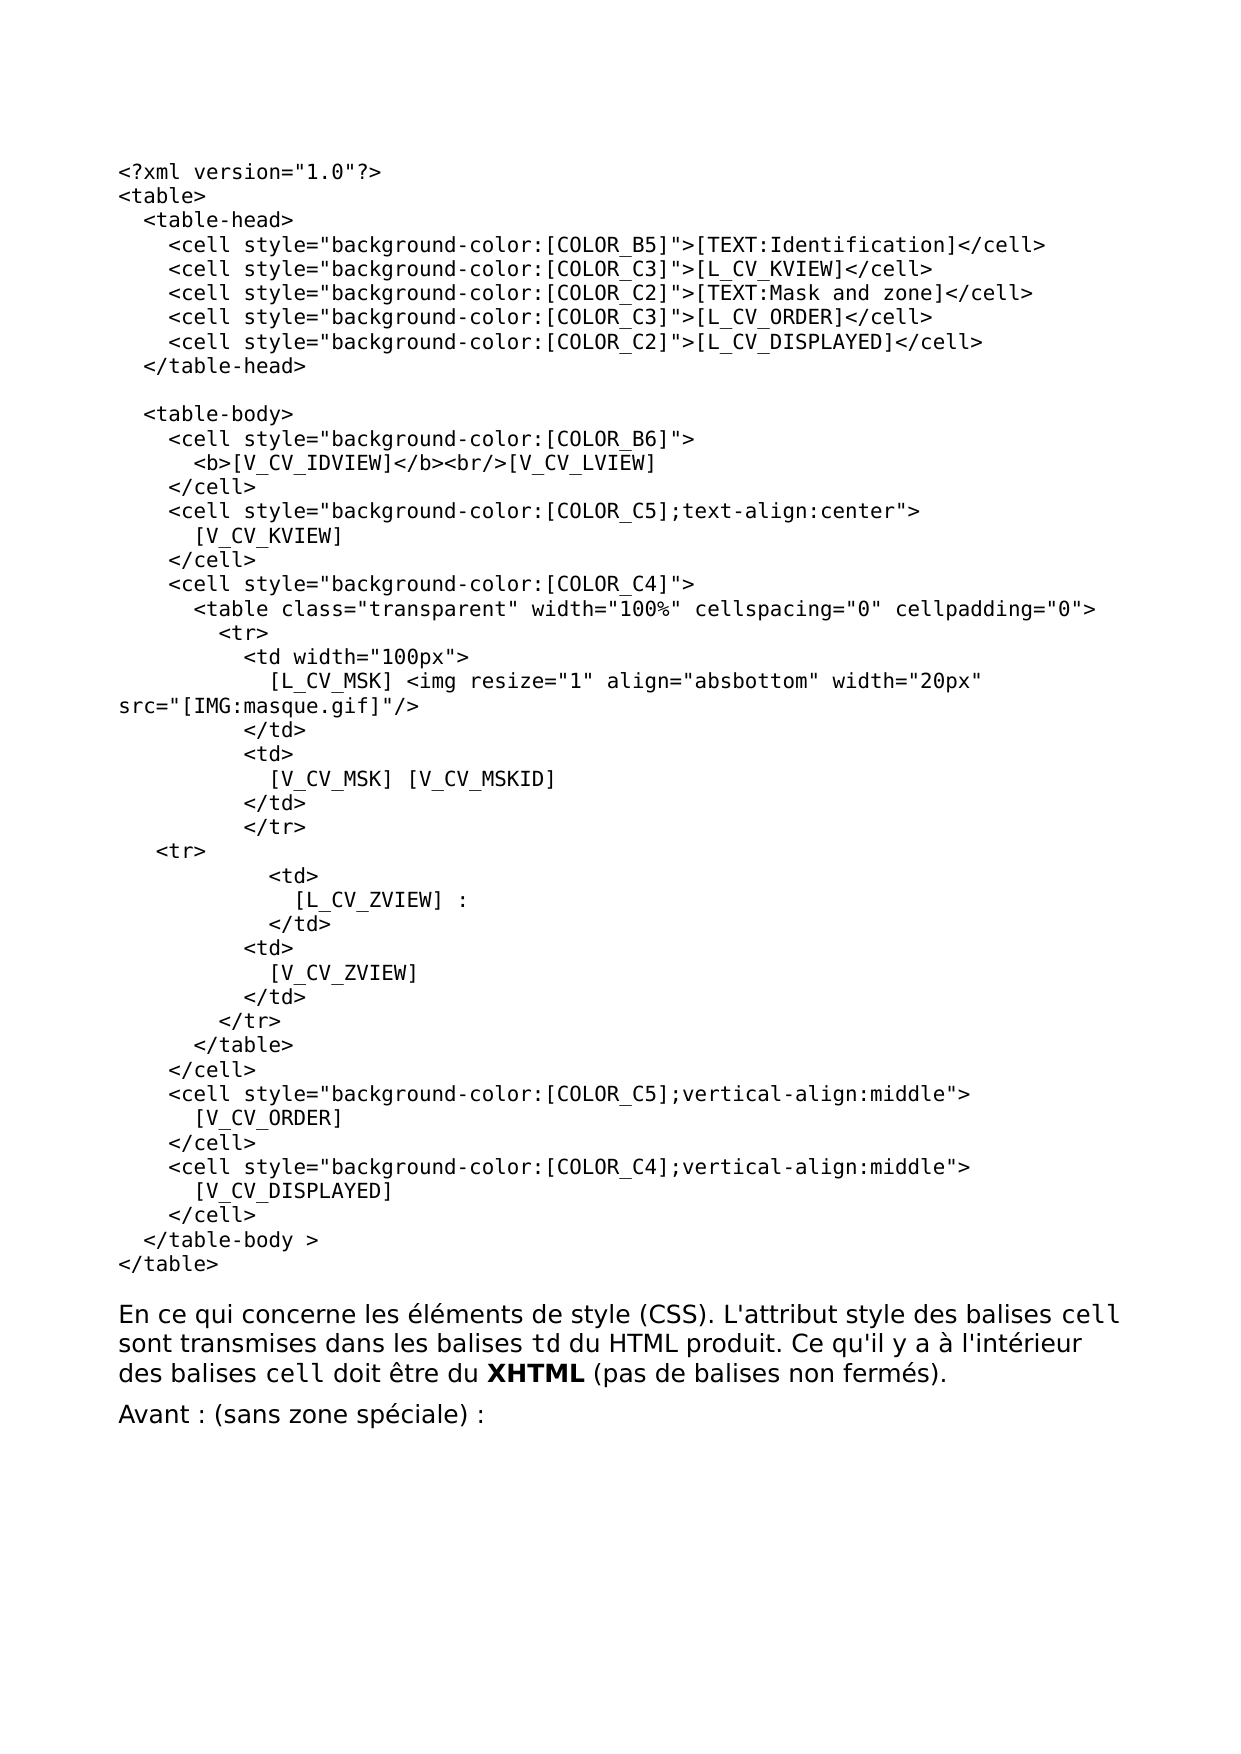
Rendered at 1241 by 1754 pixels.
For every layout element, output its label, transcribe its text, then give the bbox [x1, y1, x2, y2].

text En ce qui concerne les éléments de style (CSS). L'attribut style des balises cell sont transmises dans les balises td du HTML produit. Ce qu'il y a à l'intérieur des balises cell doit être du XHTML (pas de balises non fermés). [118, 1301, 1122, 1388]
text Avant : (sans zone spéciale) : [118, 1401, 1122, 1430]
text <?xml version="1.0"?> <table> <table-head> <cell style="background-color:[COLOR_B5]">[TEXT:Identification]</cell> <cell style="background-color:[COLOR_C3]">[L_CV_KVIEW]</cell> <cell style="background-color:[COLOR_C2]">[TEXT:Mask and zone]</cell> <cell style="background-color:[COLOR_C3]">[L_CV_ORDER]</cell> <cell style="background-color:[COLOR_C2]">[L_CV_DISPLAYED]</cell> </table-head> <table-body> <cell style="background-color:[COLOR_B6]"> <b>[V_CV_IDVIEW]</b><br/>[V_CV_LVIEW] </cell> <cell style="background-color:[COLOR_C5];text-align:center"> [V_CV_KVIEW] </cell> <cell style="background-color:[COLOR_C4]"> <table class="transparent" width="100%" cellspacing="0" cellpadding="0"> <tr> <td width="100px"> [L_CV_MSK] <img resize="1" align="absbottom" width="20px" src="[IMG:masque.gif]"/> </td> <td> [V_CV_MSK] [V_CV_MSKID] </td> </tr> <tr> <td> [L_CV_ZVIEW] : </td> <td> [V_CV_ZVIEW] </td> </tr> </table> </cell> <cell style="background-color:[COLOR_C5];vertical-align:middle"> [V_CV_ORDER] </cell> <cell style="background-color:[COLOR_C4];vertical-align:middle"> [V_CV_DISPLAYED] </cell> </table-body > </table> [118, 160, 1122, 1301]
